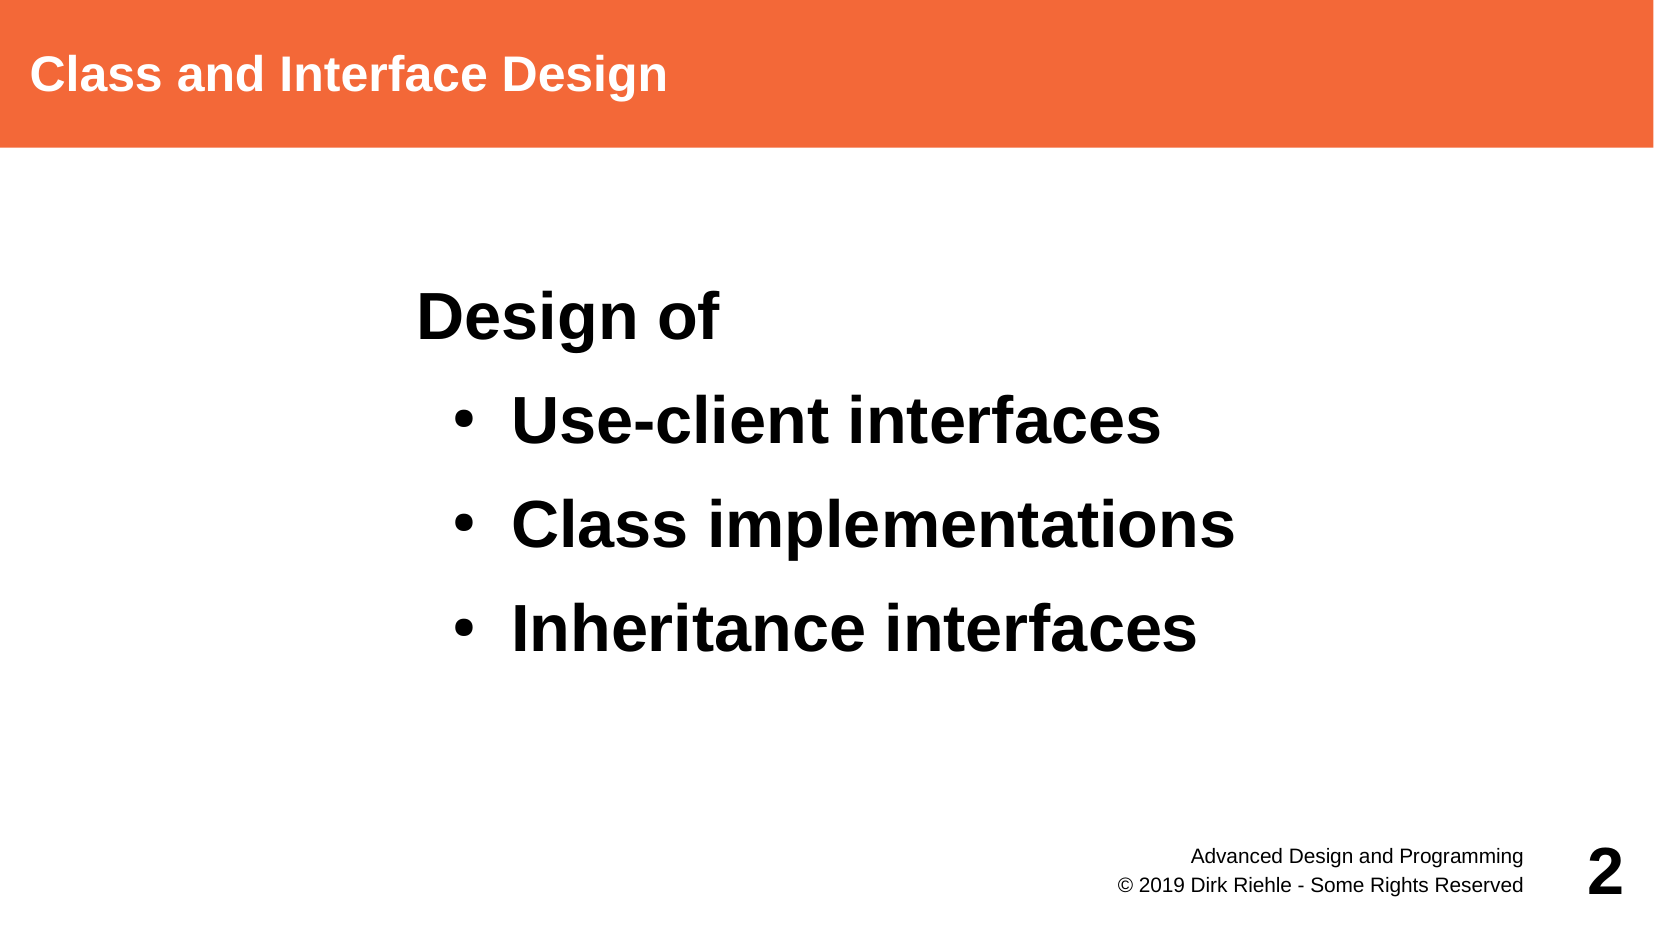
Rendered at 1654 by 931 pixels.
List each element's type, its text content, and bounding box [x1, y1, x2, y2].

subtitle Design of Use-client interfaces Class implementations Inheritance interfaces [29, 132, 1625, 813]
title Class and Interface Design [0, 0, 1654, 148]
